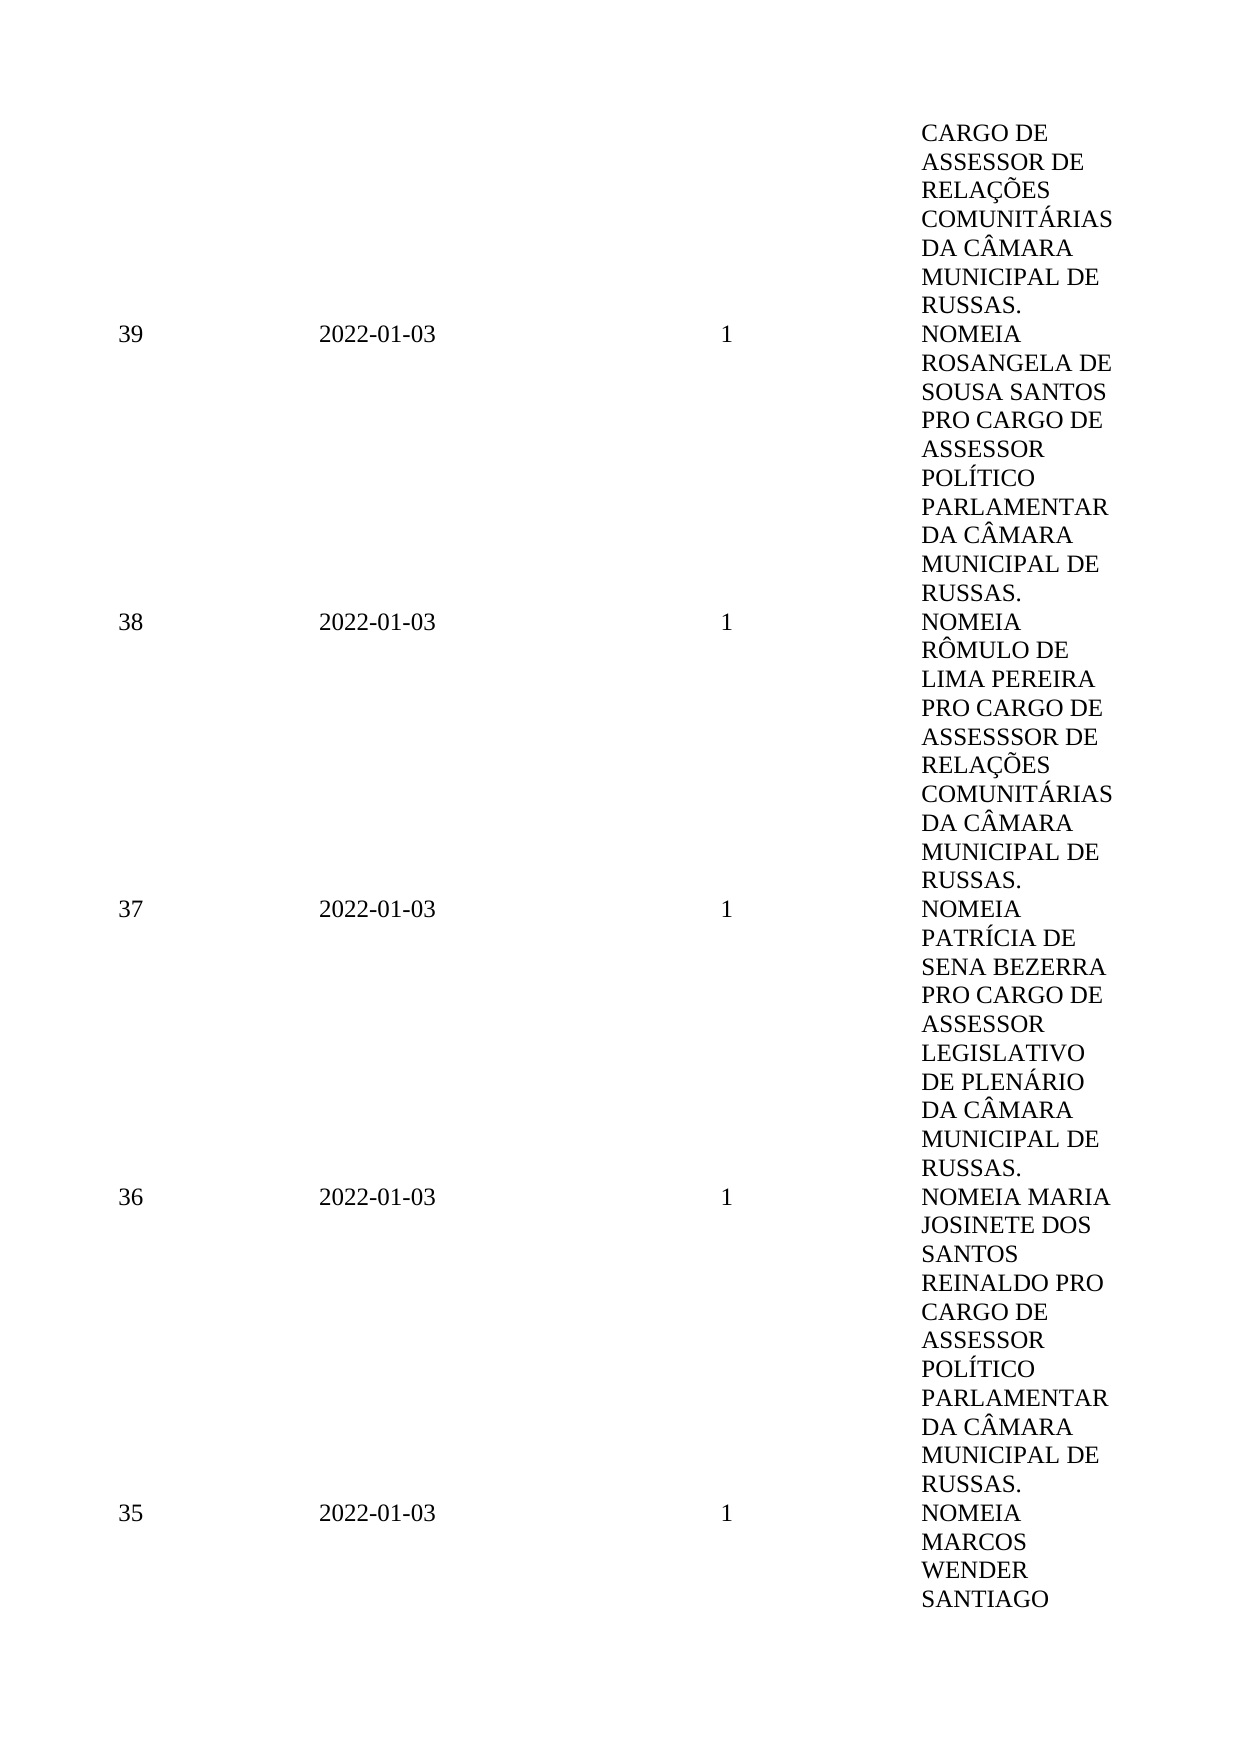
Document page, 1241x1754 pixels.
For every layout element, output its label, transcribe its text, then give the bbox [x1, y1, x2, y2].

table_cell 2022-01-03 [319, 319, 519, 607]
table_cell [520, 118, 720, 319]
table_cell [520, 1182, 720, 1498]
table_cell 38 [118, 607, 319, 894]
table_cell NOMEIA MARIA JOSINETE DOS SANTOS REINALDO PRO CARGO DE ASSESSOR POLÍTICO PARLAMENTAR DA CÂMARA MUNICIPAL DE RUSSAS. [921, 1182, 1122, 1498]
table_cell [720, 118, 921, 319]
table_cell [520, 607, 720, 894]
table_cell 2022-01-03 [319, 1498, 519, 1613]
table_cell [520, 1498, 720, 1613]
table_cell 1 [720, 1498, 921, 1613]
table_cell NOMEIA RÔMULO DE LIMA PEREIRA PRO CARGO DE ASSESSSOR DE RELAÇÕES COMUNITÁRIAS DA CÂMARA MUNICIPAL DE RUSSAS. [921, 607, 1122, 894]
table_cell [520, 894, 720, 1182]
table_cell 1 [720, 894, 921, 1182]
table_cell 1 [720, 319, 921, 607]
table_cell 36 [118, 1182, 319, 1498]
table_cell NOMEIA ROSANGELA DE SOUSA SANTOS PRO CARGO DE ASSESSOR POLÍTICO PARLAMENTAR DA CÂMARA MUNICIPAL DE RUSSAS. [921, 319, 1122, 607]
table_cell [319, 118, 519, 319]
table_cell [118, 118, 319, 319]
table_cell NOMEIA MARCOS WENDER SANTIAGO [921, 1498, 1122, 1613]
table_cell CARGO DE ASSESSOR DE RELAÇÕES COMUNITÁRIAS DA CÂMARA MUNICIPAL DE RUSSAS. [921, 118, 1122, 319]
table_cell 39 [118, 319, 319, 607]
table_cell 2022-01-03 [319, 1182, 519, 1498]
table_cell NOMEIA PATRÍCIA DE SENA BEZERRA PRO CARGO DE ASSESSOR LEGISLATIVO DE PLENÁRIO DA CÂMARA MUNICIPAL DE RUSSAS. [921, 894, 1122, 1182]
table_cell [520, 319, 720, 607]
table_cell 2022-01-03 [319, 607, 519, 894]
table_cell 37 [118, 894, 319, 1182]
table_cell 35 [118, 1498, 319, 1613]
table_cell 1 [720, 607, 921, 894]
table_cell 1 [720, 1182, 921, 1498]
table_cell 2022-01-03 [319, 894, 519, 1182]
